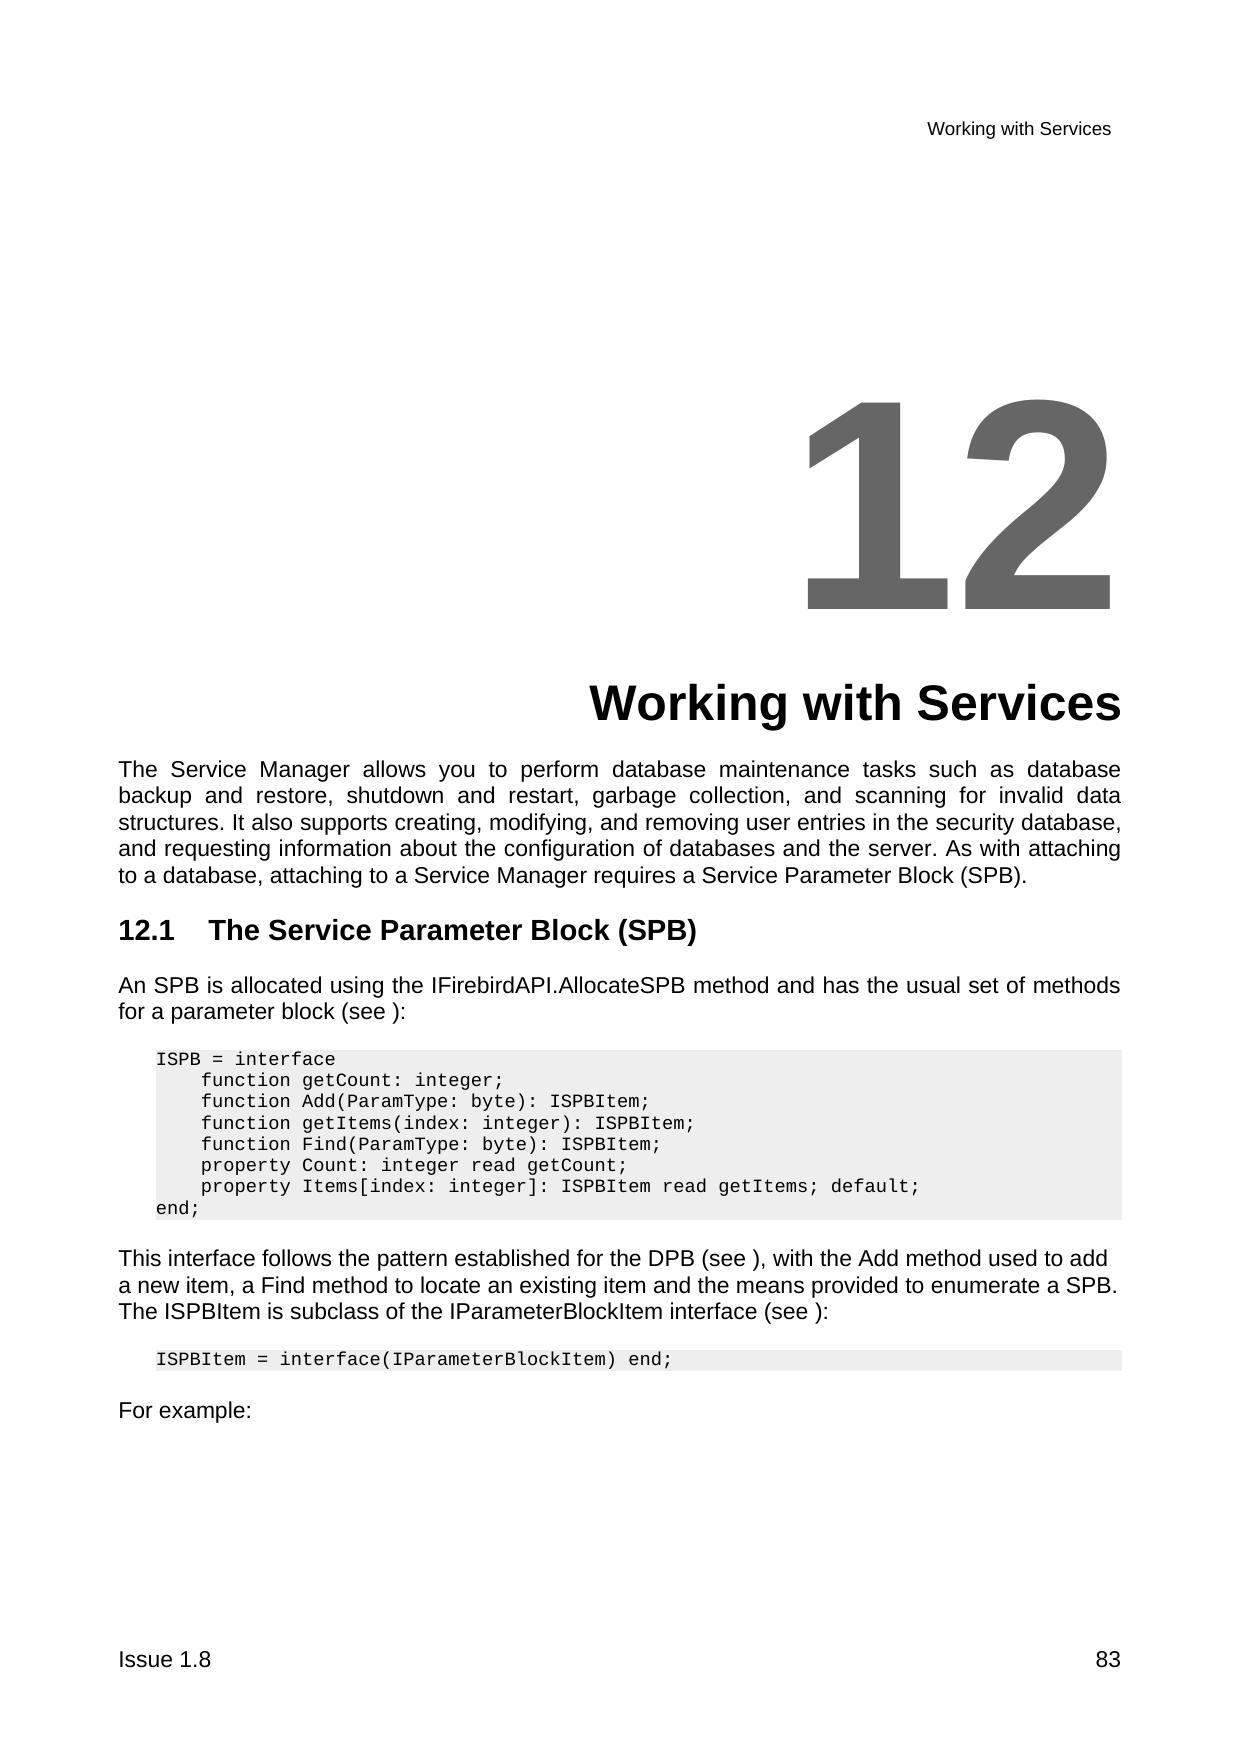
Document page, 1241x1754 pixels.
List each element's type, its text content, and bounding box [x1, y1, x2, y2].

text ISPB = interface [156, 1050, 1122, 1071]
subtitle The Service Parameter Block (SPB) [118, 913, 1122, 946]
text An SPB is allocated using the IFirebirdAPI.AllocateSPB method and has the usual set of methods for a parameter block (see ): [118, 972, 1122, 1025]
text property Items[index: integer]: ISPBItem read getItems; default; [156, 1177, 1122, 1198]
subtitle Working with Services [81, 328, 1122, 731]
text property Count: integer read getCount; [156, 1156, 1122, 1177]
text ISPBItem = interface(IParameterBlockItem) end; [156, 1350, 1122, 1371]
text The Service Manager allows you to perform database maintenance tasks such as database backup and restore, shutdown and restart, garbage collection, and scanning for invalid data structures. It also supports creating, modifying, and removing user entries in the security database, and requesting information about the configuration of databases and the server. As with attaching to a database, attaching to a Service Manager requires a Service Parameter Block (SPB). [118, 756, 1122, 888]
text For example: [118, 1397, 1122, 1423]
text end; [156, 1198, 1122, 1220]
text This interface follows the pattern established for the DPB (see ), with the Add method used to add a new item, a Find method to locate an existing item and the means provided to enumerate a SPB. The ISPBItem is subclass of the IParameterBlockItem interface (see ): [118, 1245, 1122, 1324]
text function Add(ParamType: byte): ISPBItem; [156, 1092, 1122, 1113]
text function getItems(index: integer): ISPBItem; [156, 1113, 1122, 1135]
text function getCount: integer; [156, 1071, 1122, 1092]
text function Find(ParamType: byte): ISPBItem; [156, 1135, 1122, 1156]
